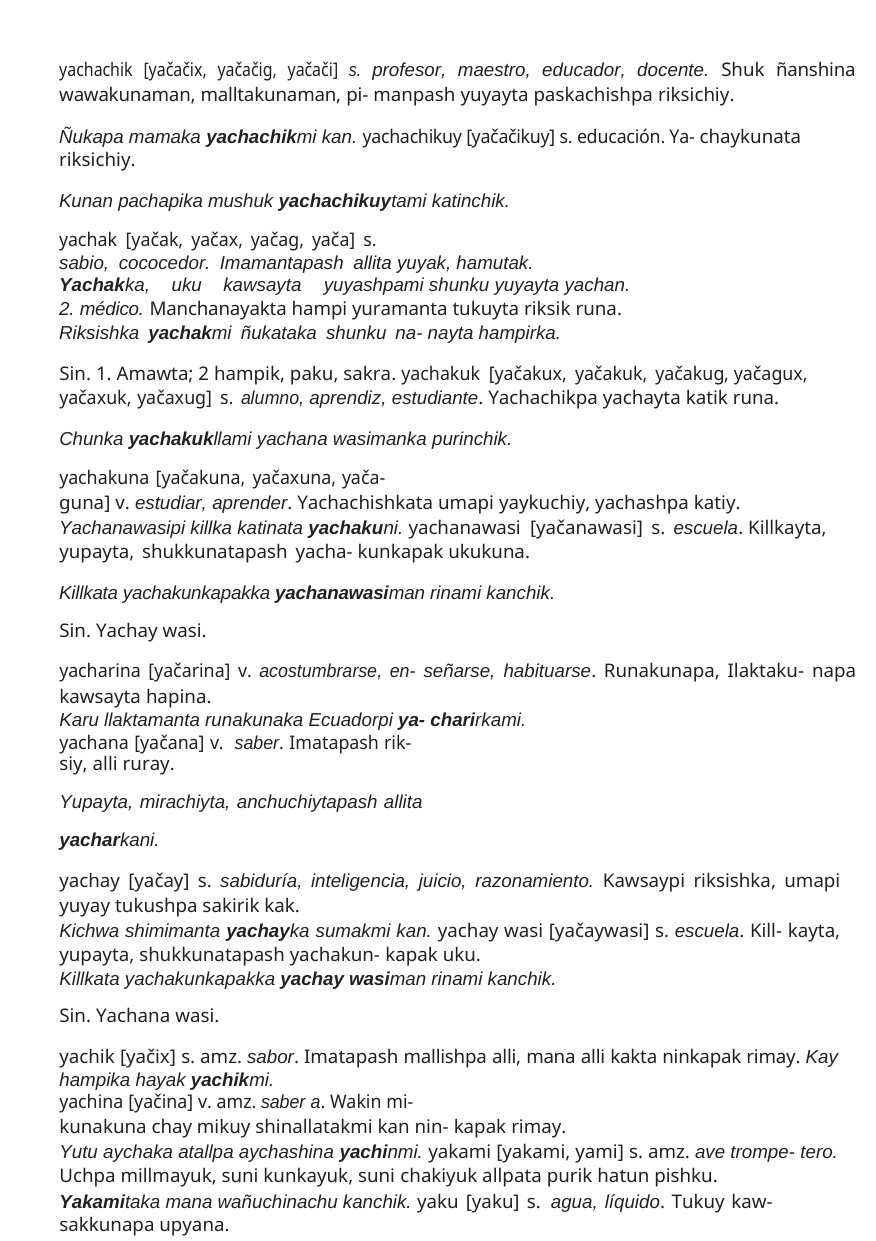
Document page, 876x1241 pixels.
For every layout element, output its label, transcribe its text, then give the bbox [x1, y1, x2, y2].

text Sin. Yachana wasi. [59, 1006, 856, 1027]
text Yachanawasipi killka katinata yachakuni. yachanawasi [yačanawasi] s. escuela. Killkayta, yupayta, shukkunatapash yacha- kunkapak ukukuna. [59, 516, 857, 564]
text guna] v. estudiar, aprender. Yachachishkata umapi yaykuchiy, yachashpa katiy. [59, 489, 857, 515]
text yachana [yačana] v. saber. Imatapash rik- [59, 731, 856, 754]
text Yachakka, uku kawsayta yuyashpami shunku yuyayta yachan. [59, 273, 856, 295]
text yachak [yačak, yačax, yačag, yača] s. [59, 228, 856, 252]
text yachay [yačay] s. sabiduría, inteligencia, juicio, razonamiento. Kawsaypi riksishka, umapi yuyay tukushpa sakirik kak. [59, 867, 840, 918]
text Sin. 1. Amawta; 2 hampik, paku, sakra. yachakuk [yačakux, yačakuk, yačakug, yačagux, yačaxuk, yačaxug] s. alumno, aprendiz, estudiante. Yachachikpa yachayta katik runa. [59, 361, 856, 410]
text Karu llaktamanta runakunaka Ecuadorpi ya- charirkami. [59, 709, 858, 730]
text Yutu aychaka atallpa aychashina yachinmi. yakami [yakami, yami] s. amz. ave trompe- tero. Uchpa millmayuk, suni kunkayuk, suni chakiyuk allpata purik hatun pishku. [59, 1139, 840, 1188]
text yacharina [yačarina] v. acostumbrarse, en- señarse, habituarse. Runakunapa, Ilaktaku- napa kawsayta hapina. [59, 658, 856, 709]
text Kunan pachapika mushuk yachachikuytami katinchik. [59, 190, 856, 211]
text yacharkani. [59, 830, 856, 850]
text Killkata yachakunkapakka yachanawasiman rinami kanchik. [59, 582, 857, 603]
text 2. médico. Manchanayakta hampi yuramanta tukuyta riksik runa. [59, 296, 856, 321]
text kunakuna chay mikuy shinallatakmi kan nin- kapak rimay. [59, 1114, 840, 1139]
text yachakuna [yačakuna, yačaxuna, yača- [59, 466, 856, 489]
text yachik [yačix] s. amz. sabor. Imatapash mallishpa alli, mana alli kakta ninkapak rimay. Kay hampika hayak yachikmi. [59, 1043, 840, 1090]
text Yakamitaka mana wañuchinachu kanchik. yaku [yaku] s. agua, líquido. Tukuy kaw- sakkunapa upyana. [59, 1189, 856, 1236]
text Sin. Yachay wasi. [59, 621, 856, 641]
text Ñukapa mamaka yachachikmi kan. yachachikuy [yačačikuy] s. educación. Ya- chaykunata riksichiy. [59, 125, 858, 172]
text Chunka yachakukllami yachana wasimanka purinchik. [59, 428, 856, 449]
text Killkata yachakunkapakka yachay wasiman rinami kanchik. [59, 967, 842, 989]
text siy, alli ruray. [59, 754, 856, 775]
text Riksishka yachakmi ñukataka shunku na- nayta hampirka. [59, 322, 856, 343]
text yachina [yačina] v. amz. saber a. Wakin mi- [59, 1090, 856, 1114]
text Kichwa shimimanta yachayka sumakmi kan. yachay wasi [yačaywasi] s. escuela. Kill- kayta, yupayta, shukkunatapash yachakun- kapak uku. [59, 918, 840, 966]
text yachachik [yačačix, yačačig, yačači] s. profesor, maestro, educador, docente. Shuk ñanshina wawakunaman, malltakunaman, pi- manpash yuyayta paskachishpa riksichiy. [59, 56, 856, 107]
text sabio, cococedor. Imamantapash allita yuyak, hamutak. [59, 252, 856, 273]
text Yupayta, mirachiyta, anchuchiytapash allita [59, 791, 856, 812]
